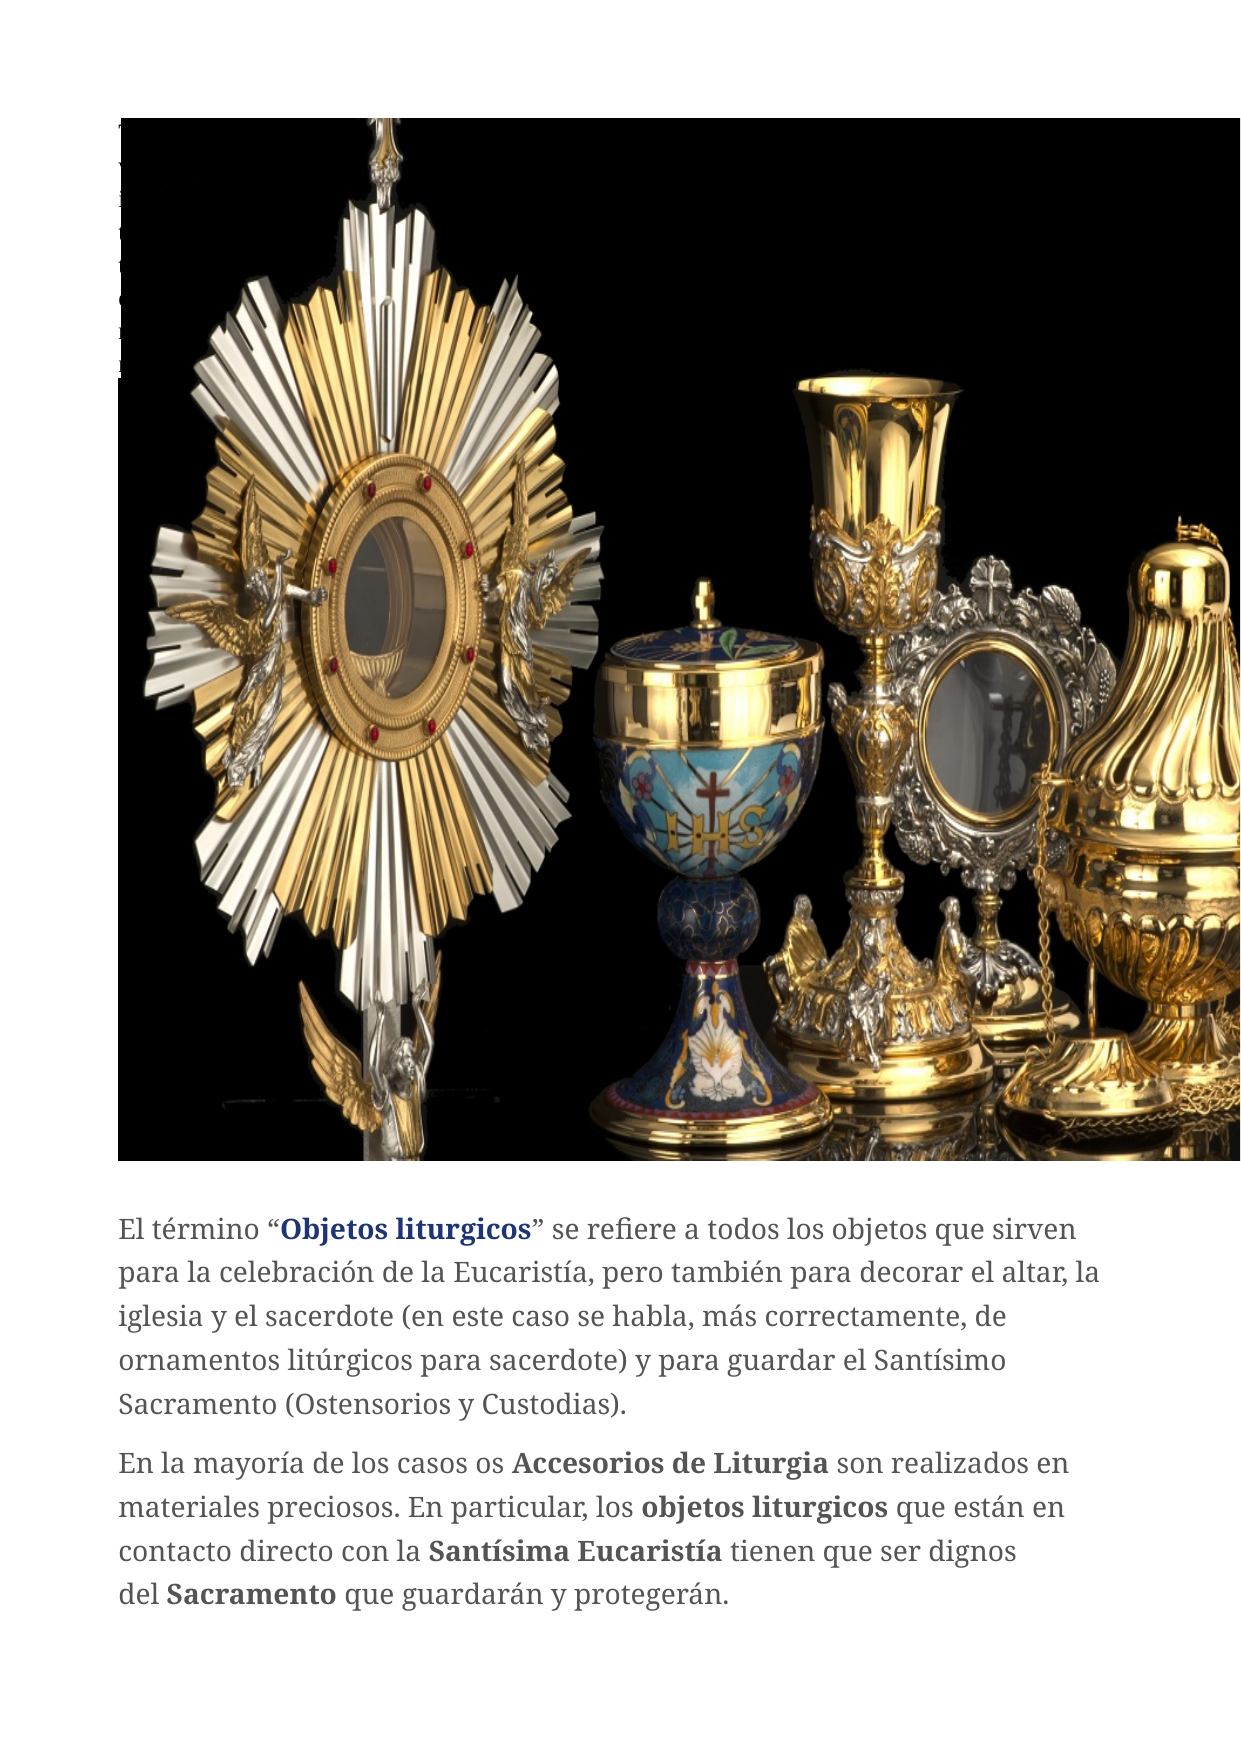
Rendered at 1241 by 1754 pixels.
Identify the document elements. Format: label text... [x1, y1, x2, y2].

text En la mayoría de los casos os Accesorios de Liturgia son realizados en materiales preciosos. En particular, los objetos liturgicos que están en contacto directo con la Santísima Eucaristía tienen que ser dignos del Sacramento que guardarán y protegerán. [118, 1438, 1122, 1613]
text El término “Objetos liturgicos” se refiere a todos los objetos que sirven para la celebración de la Eucaristía, pero también para decorar el altar, la iglesia y el sacerdote (en este caso se habla, más correctamente, de ornamentos litúrgicos para sacerdote) y para guardar el Santísimo Sacramento (Ostensorios y Custodias). [118, 1204, 1122, 1422]
picture [118, 118, 1241, 1161]
